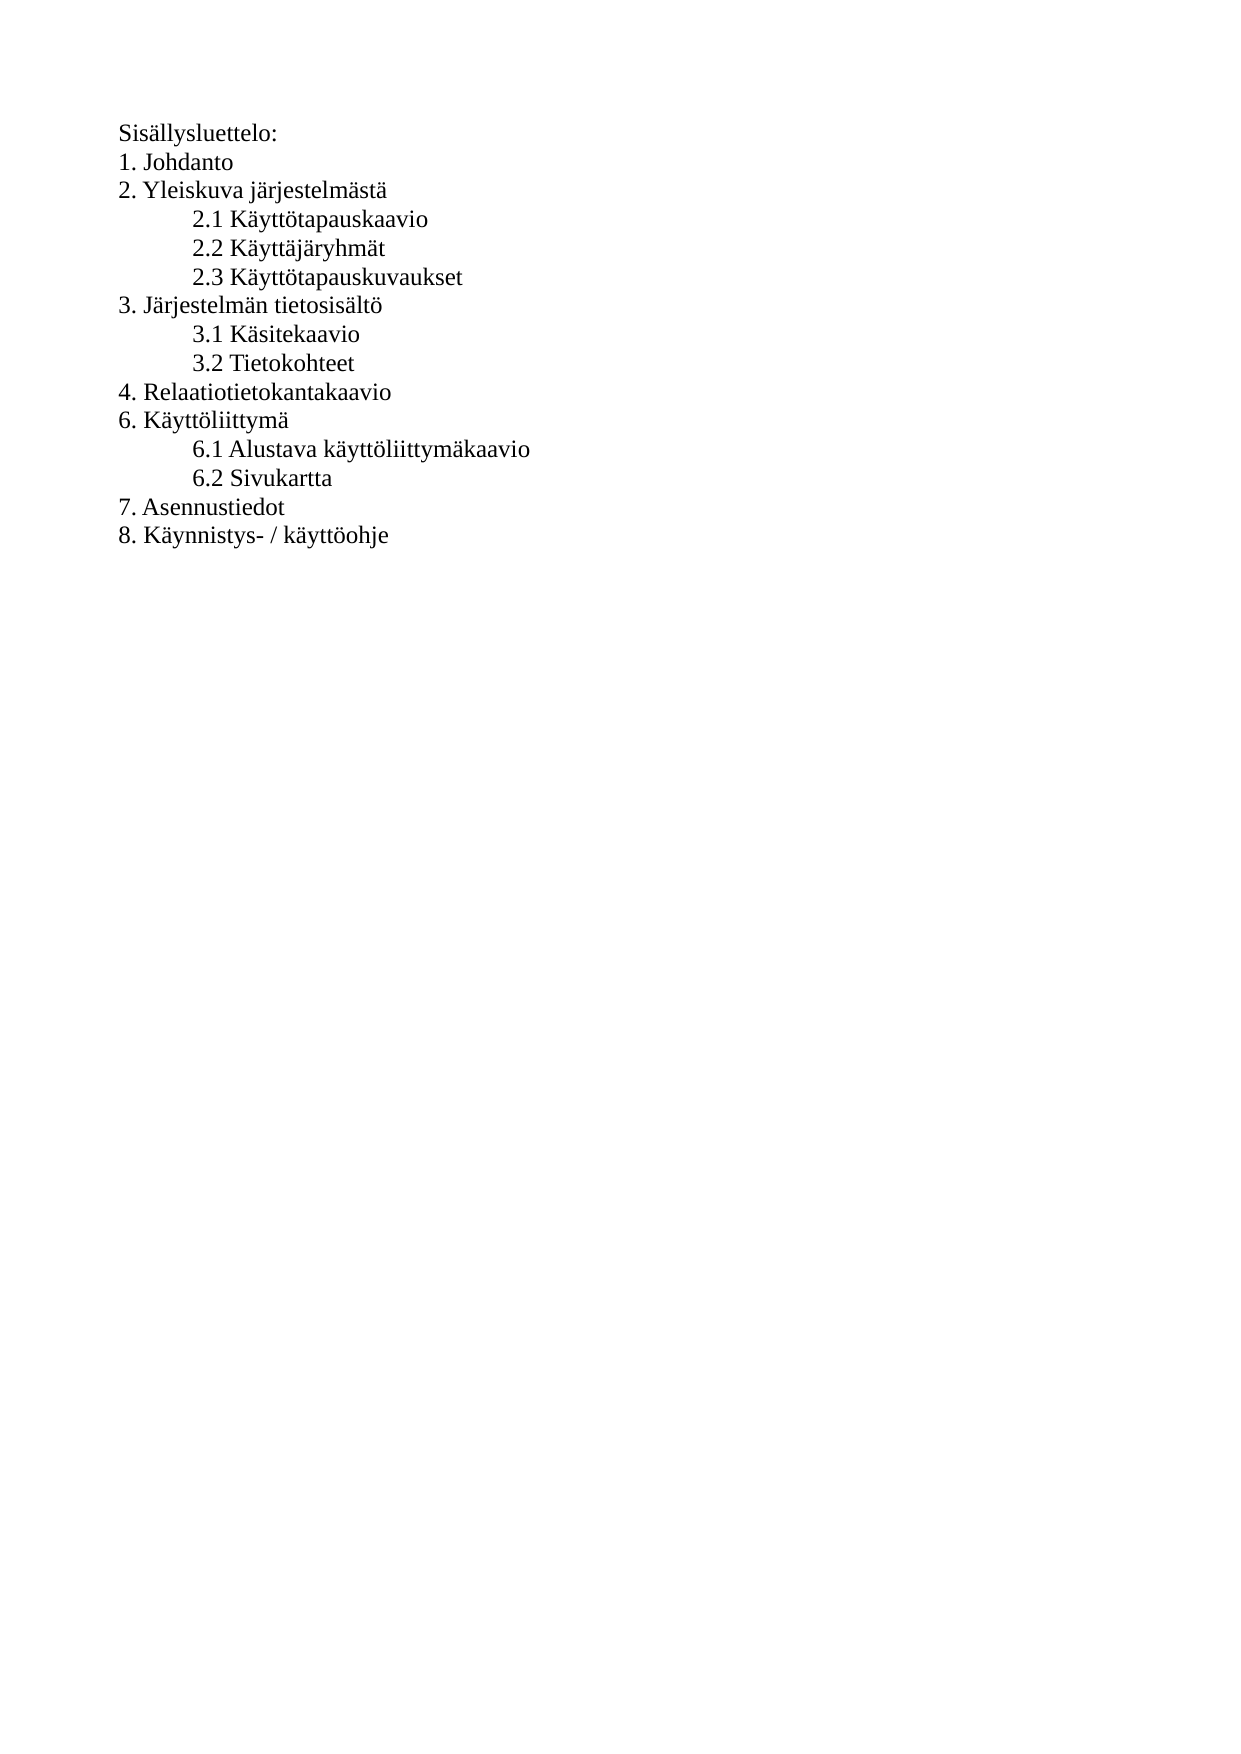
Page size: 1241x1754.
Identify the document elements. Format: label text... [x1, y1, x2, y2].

text 6.1 Alustava käyttöliittymäkaavio [118, 434, 1122, 463]
text 2.3 Käyttötapauskuvaukset [118, 262, 1122, 291]
text 3. Järjestelmän tietosisältö [118, 291, 1122, 319]
text 4. Relaatiotietokantakaavio [118, 377, 1122, 406]
text 6. Käyttöliittymä [118, 406, 1122, 434]
text 2. Yleiskuva järjestelmästä [118, 176, 1122, 204]
text 3.2 Tietokohteet [118, 348, 1122, 377]
text 7. Asennustiedot [118, 492, 1122, 521]
text Sisällysluettelo: [118, 118, 1122, 147]
text 3.1 Käsitekaavio [118, 319, 1122, 348]
text 8. Käynnistys- / käyttöohje [118, 521, 1122, 549]
text 2.2 Käyttäjäryhmät [118, 233, 1122, 262]
text 6.2 Sivukartta [118, 463, 1122, 492]
text 1. Johdanto [118, 147, 1122, 176]
text 2.1 Käyttötapauskaavio [118, 204, 1122, 233]
